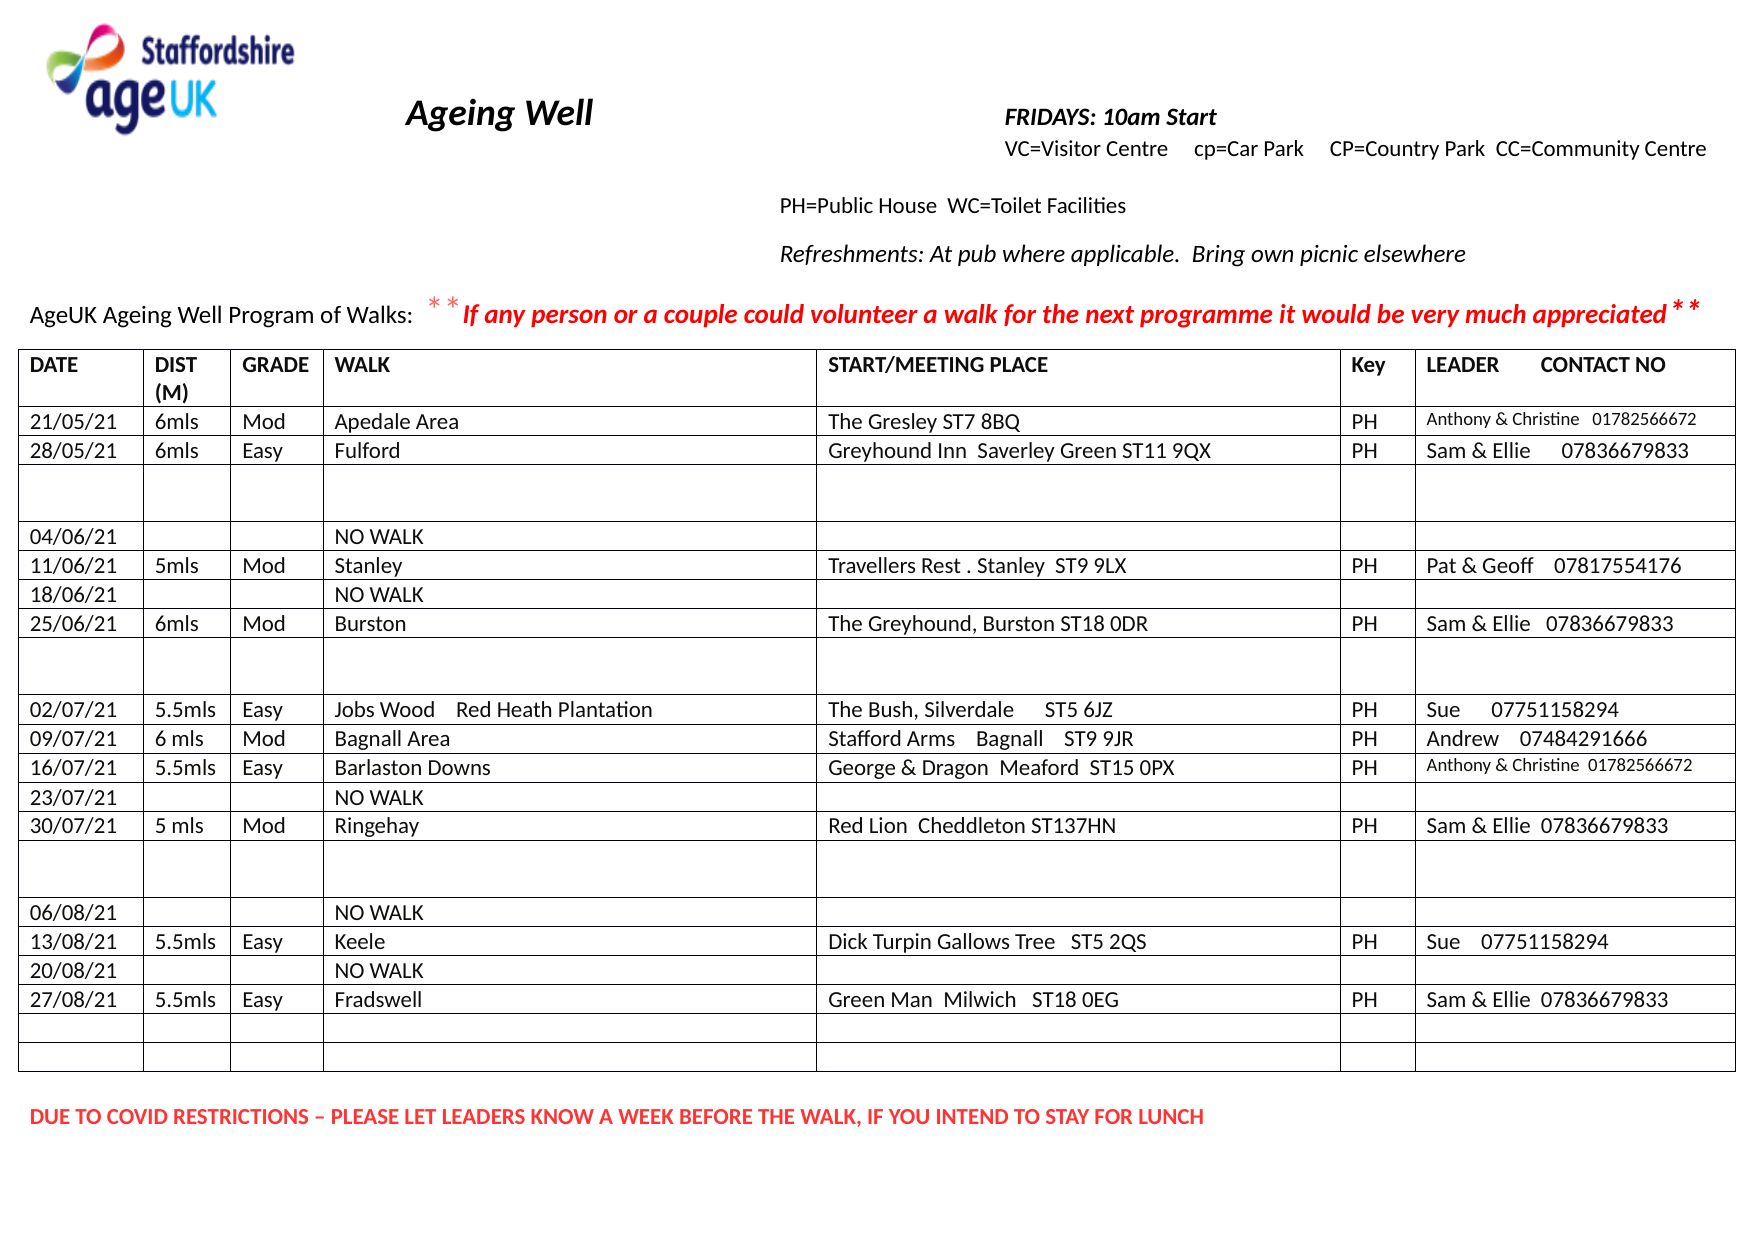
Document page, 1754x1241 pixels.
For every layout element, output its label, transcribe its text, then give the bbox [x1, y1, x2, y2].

table_cell 06/08/21 [19, 898, 143, 926]
table_cell 18/06/21 [19, 580, 143, 608]
table_cell Sue 07751158294 [1416, 927, 1735, 955]
table_cell 28/05/21 [19, 436, 143, 464]
table_cell [231, 956, 323, 984]
table_cell Green Man Milwich ST18 0EG [817, 985, 1340, 1013]
table_cell [1341, 898, 1415, 926]
table_cell PH [1341, 609, 1415, 637]
table_cell Mod [231, 609, 323, 637]
table_cell NO WALK [324, 956, 816, 984]
table_header DIST (M) [144, 350, 230, 406]
table_cell [1341, 465, 1415, 521]
table_cell [19, 1014, 143, 1042]
table_cell Apedale Area [324, 407, 816, 435]
table_cell 5.5mls [144, 695, 230, 723]
table_cell [231, 580, 323, 608]
table_cell [1416, 1014, 1735, 1042]
text DUE TO COVID RESTRICTIONS – PLEASE LET LEADERS KNOW A WEEK BEFORE THE WALK, IF YOU INTEND TO STAY FOR LUNCH [29, 1072, 1724, 1130]
table_cell Jobs Wood Red Heath Plantation [324, 695, 816, 723]
table_cell 04/06/21 [19, 522, 143, 550]
table_cell [19, 1043, 143, 1071]
table_cell NO WALK [324, 898, 816, 926]
table_cell George & Dragon Meaford ST15 0PX [817, 754, 1340, 782]
table_cell 5.5mls [144, 754, 230, 782]
table_cell Ringehay [324, 812, 816, 840]
table_cell Sam & Ellie 07836679833 [1416, 812, 1735, 840]
table_cell The Gresley ST7 8BQ [817, 407, 1340, 435]
table_cell PH [1341, 927, 1415, 955]
table_cell [817, 522, 1340, 550]
table_cell NO WALK [324, 783, 816, 811]
table_cell 6mls [144, 436, 230, 464]
table_cell 30/07/21 [19, 812, 143, 840]
table_cell [324, 638, 816, 694]
table_cell Mod [231, 551, 323, 579]
table_cell 13/08/21 [19, 927, 143, 955]
table_cell Fradswell [324, 985, 816, 1013]
table_cell [1341, 841, 1415, 897]
table_cell Easy [231, 695, 323, 723]
table_cell Sue 07751158294 [1416, 695, 1735, 723]
table_cell NO WALK [324, 580, 816, 608]
text AgeUK Ageing Well Program of Walks: **If any person or a couple could volunteer a walk for the next programme it would be very much appreciated** [29, 287, 1724, 333]
table_cell [1416, 522, 1735, 550]
table_cell Red Lion Cheddleton ST137HN [817, 812, 1340, 840]
table_cell Stafford Arms Bagnall ST9 9JR [817, 725, 1340, 752]
text Ageing Well FRIDAYS: 10am Start [133, 89, 1724, 134]
table_cell 6 mls [144, 725, 230, 752]
table_cell [19, 465, 143, 521]
table_cell [817, 1014, 1340, 1042]
table_cell [817, 638, 1340, 694]
table_cell PH [1341, 985, 1415, 1013]
table_cell 21/05/21 [19, 407, 143, 435]
table_cell [1416, 465, 1735, 521]
table_cell [231, 638, 323, 694]
table_cell PH [1341, 725, 1415, 752]
table_cell 25/06/21 [19, 609, 143, 637]
table_cell [324, 1043, 816, 1071]
table_cell [19, 638, 143, 694]
table_cell [1341, 783, 1415, 811]
table_cell [1416, 956, 1735, 984]
table_cell 5.5mls [144, 927, 230, 955]
table_header START/MEETING PLACE [817, 350, 1340, 406]
table_cell Mod [231, 812, 323, 840]
table_cell Pat & Geoff 07817554176 [1416, 551, 1735, 579]
table_cell 5mls [144, 551, 230, 579]
table_cell [1341, 580, 1415, 608]
table_cell [144, 841, 230, 897]
table_cell [1341, 522, 1415, 550]
table_cell [324, 1014, 816, 1042]
table_cell [144, 1014, 230, 1042]
table_cell 27/08/21 [19, 985, 143, 1013]
table_header Key [1341, 350, 1415, 406]
table_cell 6mls [144, 609, 230, 637]
table_header LEADER CONTACT NO [1416, 350, 1735, 406]
table_cell 20/08/21 [19, 956, 143, 984]
table_cell [231, 465, 323, 521]
table_cell Stanley [324, 551, 816, 579]
table_cell [231, 1043, 323, 1071]
table_cell [1341, 956, 1415, 984]
table_cell PH [1341, 695, 1415, 723]
table_cell [19, 841, 143, 897]
table_header GRADE [231, 350, 323, 406]
table_cell Mod [231, 407, 323, 435]
table_cell Travellers Rest . Stanley ST9 9LX [817, 551, 1340, 579]
table_cell [144, 1043, 230, 1071]
table_cell 5.5mls [144, 985, 230, 1013]
table_cell [231, 1014, 323, 1042]
table_cell [1416, 898, 1735, 926]
table_cell [817, 465, 1340, 521]
table_cell Easy [231, 985, 323, 1013]
table_cell Andrew 07484291666 [1416, 725, 1735, 752]
table_header DATE [19, 350, 143, 406]
table_cell 6mls [144, 407, 230, 435]
table_cell PH [1341, 407, 1415, 435]
table_cell The Bush, Silverdale ST5 6JZ [817, 695, 1340, 723]
table_cell [1416, 580, 1735, 608]
table_cell Easy [231, 754, 323, 782]
table_cell 16/07/21 [19, 754, 143, 782]
table_cell [1341, 1014, 1415, 1042]
table_cell Sam & Ellie 07836679833 [1416, 609, 1735, 637]
table_cell [1341, 1043, 1415, 1071]
table_cell Easy [231, 436, 323, 464]
table_cell [817, 580, 1340, 608]
text [29, 89, 130, 134]
table_cell Sam & Ellie 07836679833 [1416, 436, 1735, 464]
table_cell [324, 841, 816, 897]
table_cell [817, 1043, 1340, 1071]
table_cell [144, 898, 230, 926]
table_cell NO WALK [324, 522, 816, 550]
table_cell [817, 956, 1340, 984]
table_cell Mod [231, 725, 323, 752]
table_cell [1416, 638, 1735, 694]
table_cell 09/07/21 [19, 725, 143, 752]
table_cell [817, 898, 1340, 926]
table_cell [144, 522, 230, 550]
table_cell Sam & Ellie 07836679833 [1416, 985, 1735, 1013]
text PH=Public House WC=Toilet Facilities Refreshments: At pub where applicable. Bring own picnic elsewhere [29, 177, 1724, 272]
table_cell [144, 783, 230, 811]
table_cell Barlaston Downs [324, 754, 816, 782]
table_cell PH [1341, 812, 1415, 840]
table_cell [1341, 638, 1415, 694]
table_header WALK [324, 350, 816, 406]
table_cell 23/07/21 [19, 783, 143, 811]
table_cell 5 mls [144, 812, 230, 840]
table_cell [1416, 1043, 1735, 1071]
table_cell [231, 841, 323, 897]
table_cell Easy [231, 927, 323, 955]
table_cell Anthony & Christine 01782566672 [1416, 407, 1735, 435]
table_cell Greyhound Inn Saverley Green ST11 9QX [817, 436, 1340, 464]
text VC=Visitor Centre cp=Car Park CP=Country Park CC=Community Centre [29, 134, 1724, 162]
table_cell Bagnall Area [324, 725, 816, 752]
table_cell Anthony & Christine 01782566672 [1416, 754, 1735, 782]
table_cell [231, 522, 323, 550]
table_cell [817, 783, 1340, 811]
table_cell [1416, 841, 1735, 897]
table_cell 11/06/21 [19, 551, 143, 579]
table_cell [817, 841, 1340, 897]
table_cell PH [1341, 551, 1415, 579]
table_cell The Greyhound, Burston ST18 0DR [817, 609, 1340, 637]
table_cell Keele [324, 927, 816, 955]
table_cell [324, 465, 816, 521]
table_cell Fulford [324, 436, 816, 464]
table_cell [231, 898, 323, 926]
table_cell [231, 783, 323, 811]
table_cell [1416, 783, 1735, 811]
table_cell [144, 638, 230, 694]
table_cell PH [1341, 436, 1415, 464]
table_cell [144, 465, 230, 521]
table_cell Dick Turpin Gallows Tree ST5 2QS [817, 927, 1340, 955]
table_cell [144, 956, 230, 984]
table_cell PH [1341, 754, 1415, 782]
table_cell Burston [324, 609, 816, 637]
table_cell 02/07/21 [19, 695, 143, 723]
table_cell [144, 580, 230, 608]
